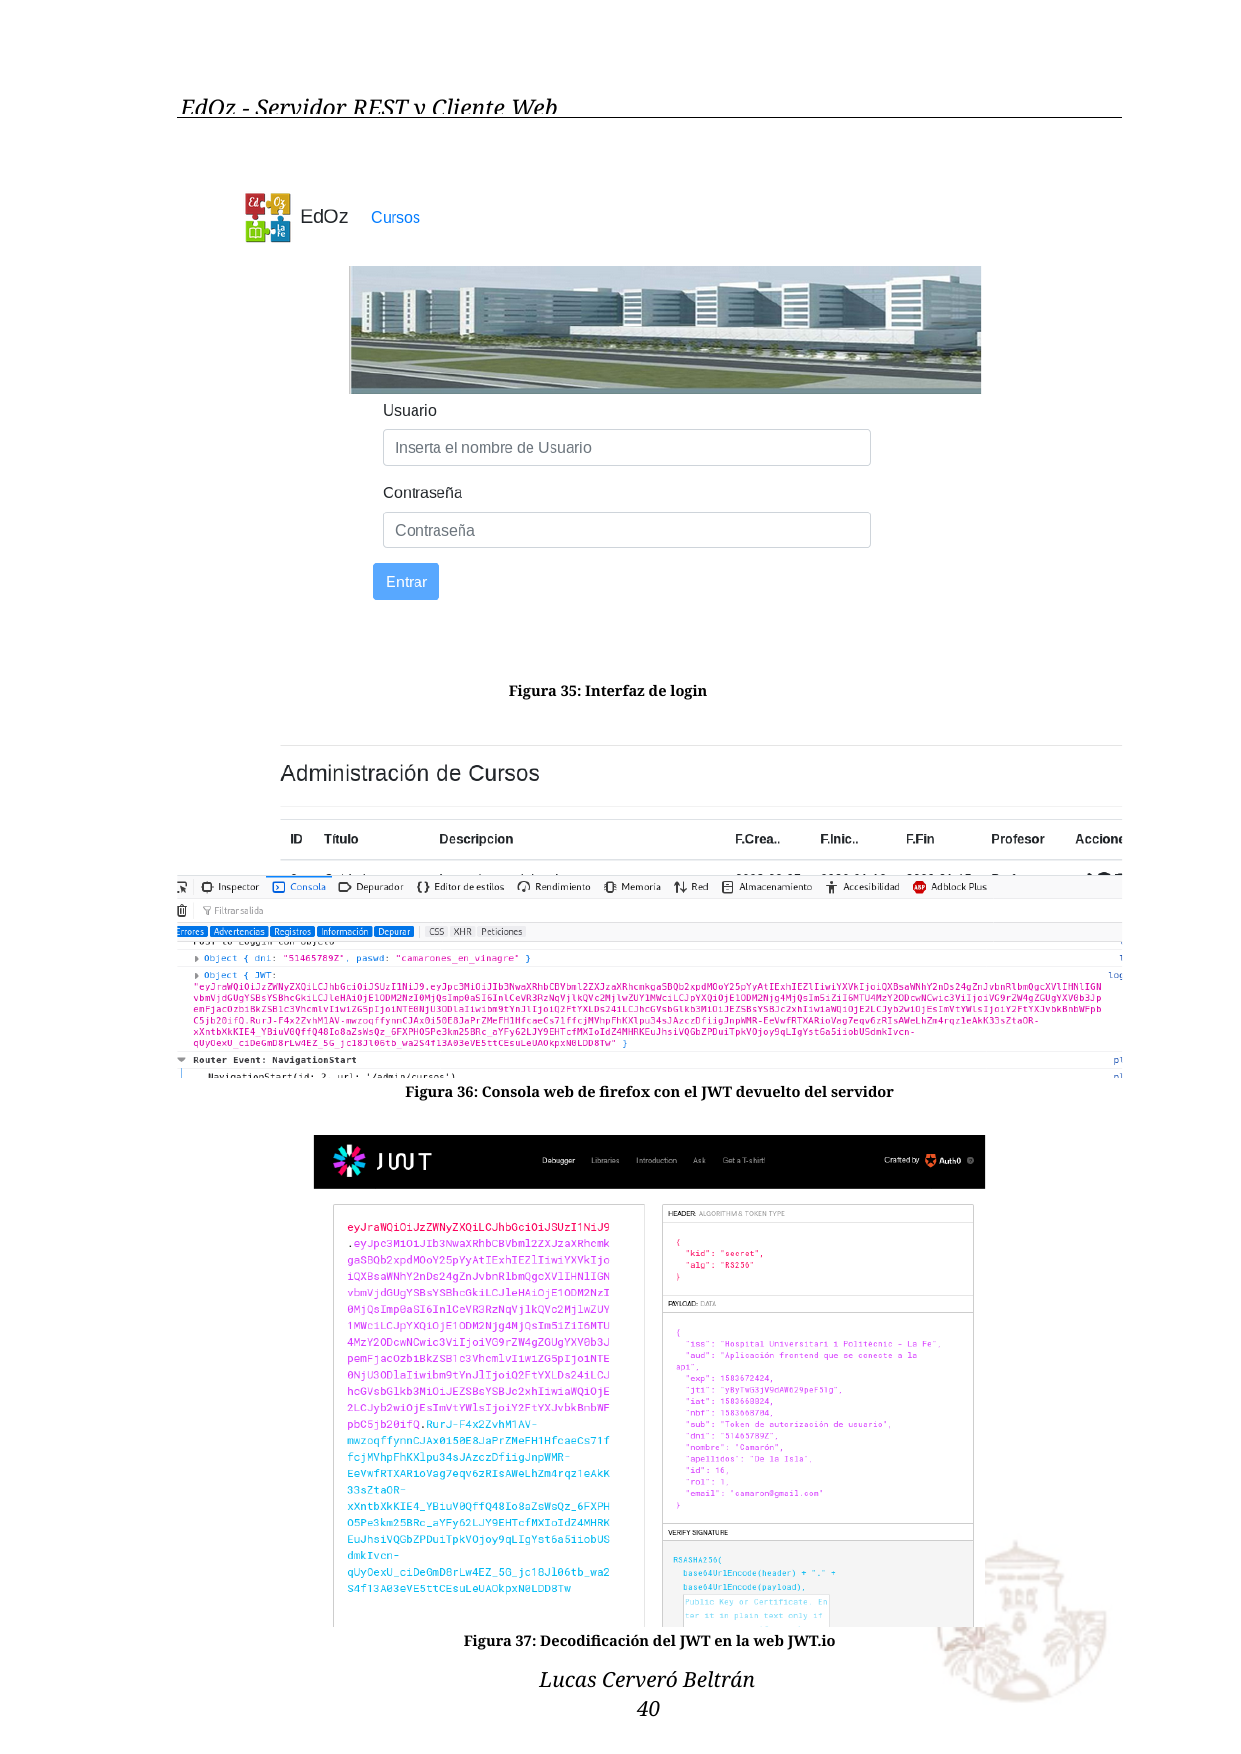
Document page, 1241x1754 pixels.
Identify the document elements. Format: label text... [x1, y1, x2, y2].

text Figura 36: Consola web de firefox con el JWT devuelto del servidor [177, 1078, 1122, 1101]
text Figura 35: Interfaz de login [234, 677, 981, 700]
picture [313, 1135, 986, 1627]
picture [177, 735, 1123, 1078]
picture [234, 186, 982, 677]
text Figura 37: Decodificación del JWT en la web JWT.io [314, 1627, 985, 1651]
